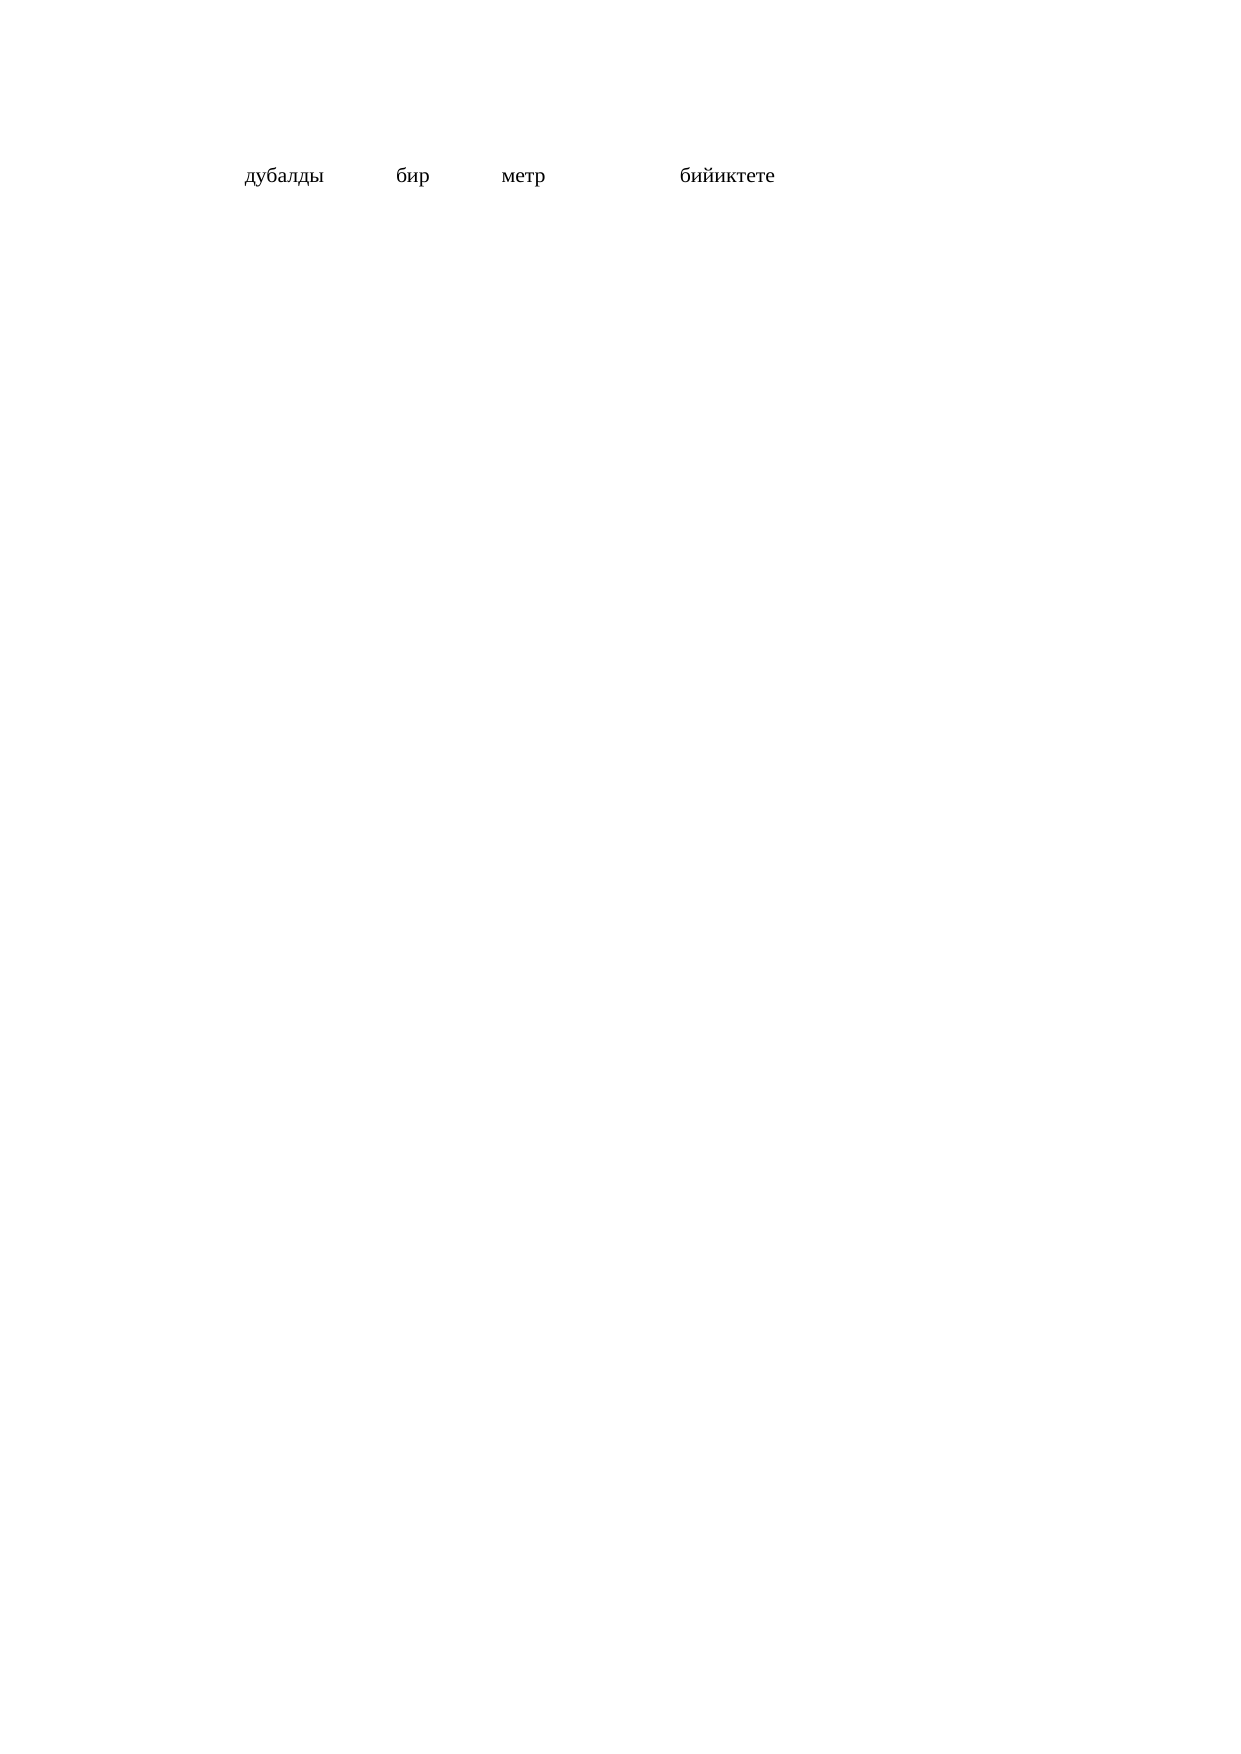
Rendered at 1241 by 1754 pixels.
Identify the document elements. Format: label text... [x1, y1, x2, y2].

text дубалды бир метр [244, 164, 545, 187]
text бийиктете [679, 164, 1004, 187]
